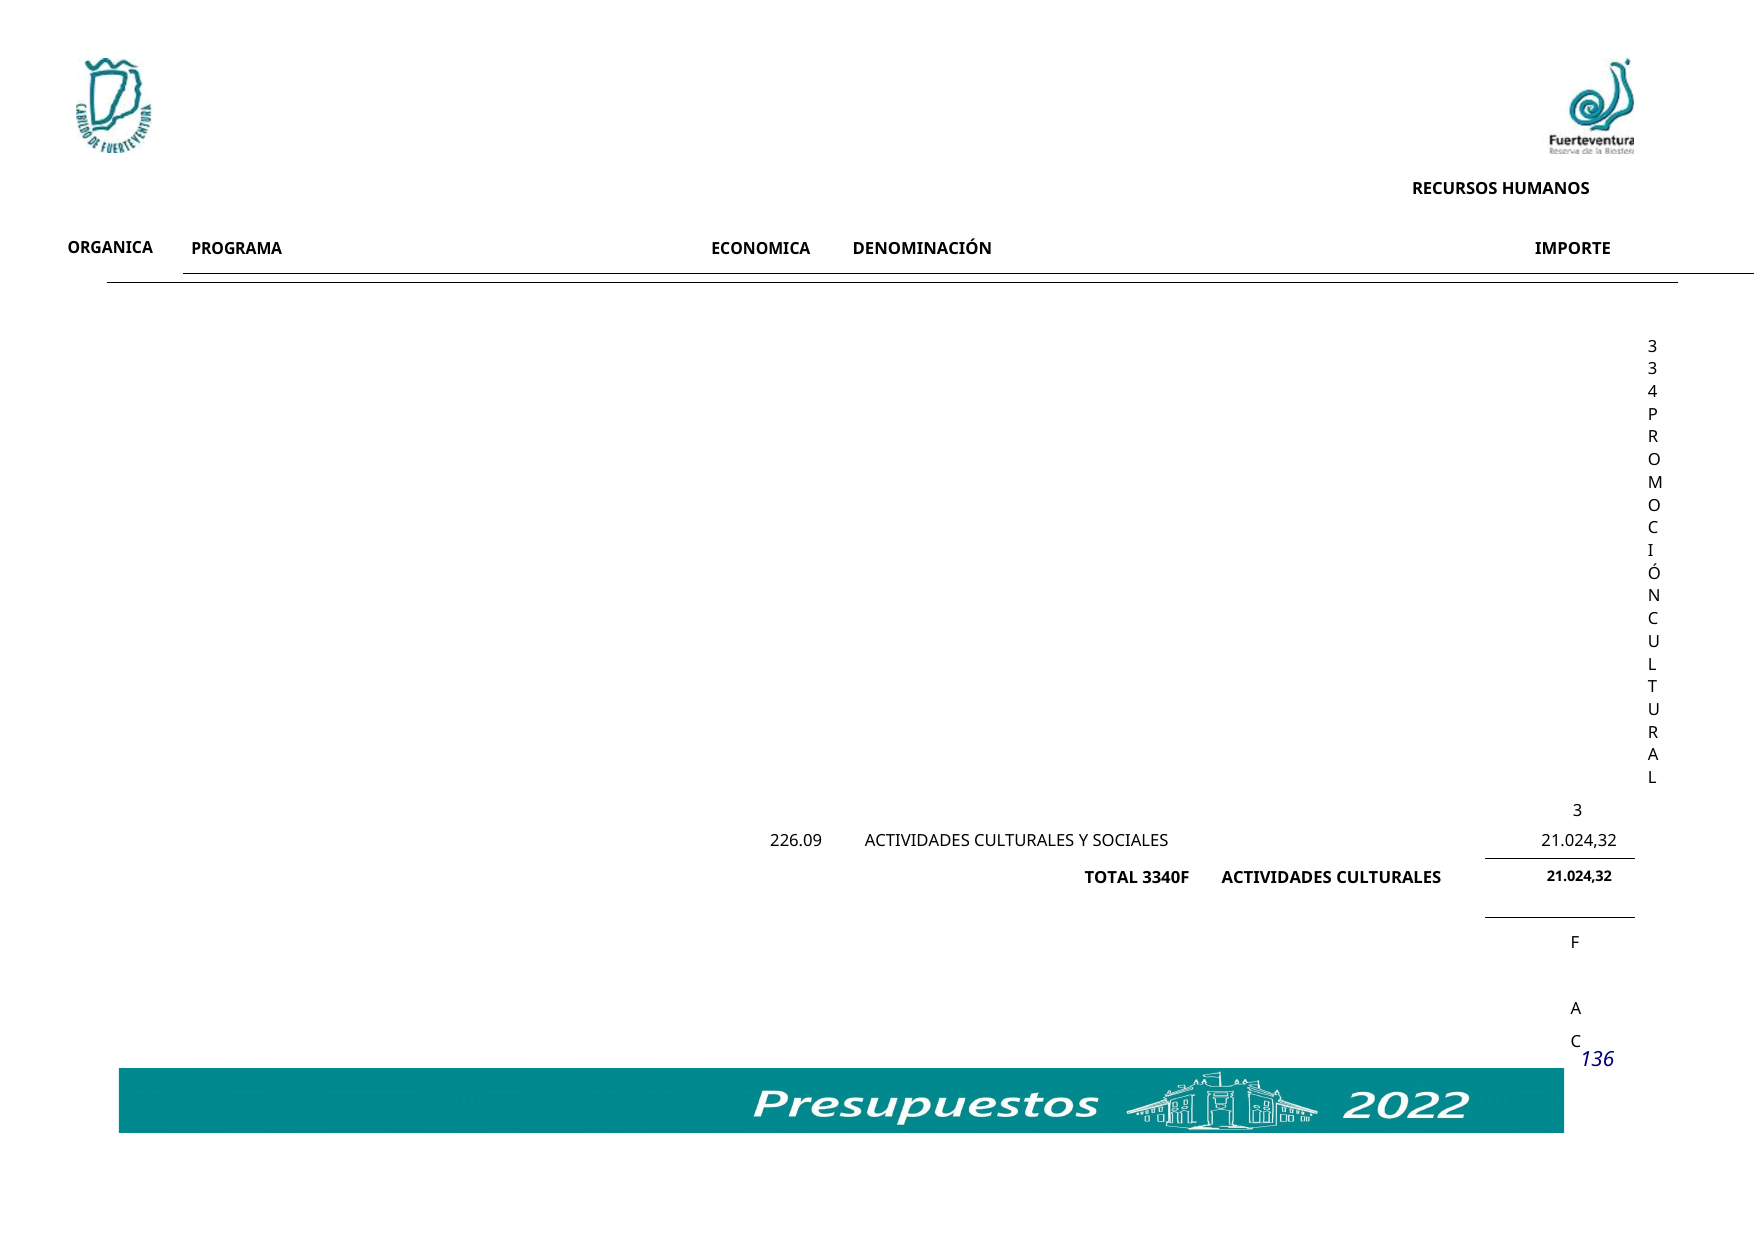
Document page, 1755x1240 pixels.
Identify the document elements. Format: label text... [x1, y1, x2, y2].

table_header [1216, 823, 1485, 857]
table_cell TOTAL 3340F [847, 858, 1216, 916]
text 3340F ACTIVIDADES CULTURALES ACTIVIDADES CULTURALES [764, 799, 1635, 917]
table_header 226.09 [764, 823, 847, 857]
table_cell [764, 858, 847, 916]
table_header ACTIVIDADES CULTURALES Y SOCIALES [847, 823, 1216, 857]
table_header 21.024,32 [1485, 823, 1635, 857]
table_cell 21.024,32 [1485, 859, 1635, 916]
text ORGANICA PROGRAMA ECONOMICA DENOMINACIÓN [67, 235, 1008, 259]
table_cell ACTIVIDADES CULTURALES [1216, 858, 1485, 916]
text IMPORTE [1535, 237, 1650, 260]
text 334 PROMOCIÓN CULTURAL [1648, 334, 1661, 788]
